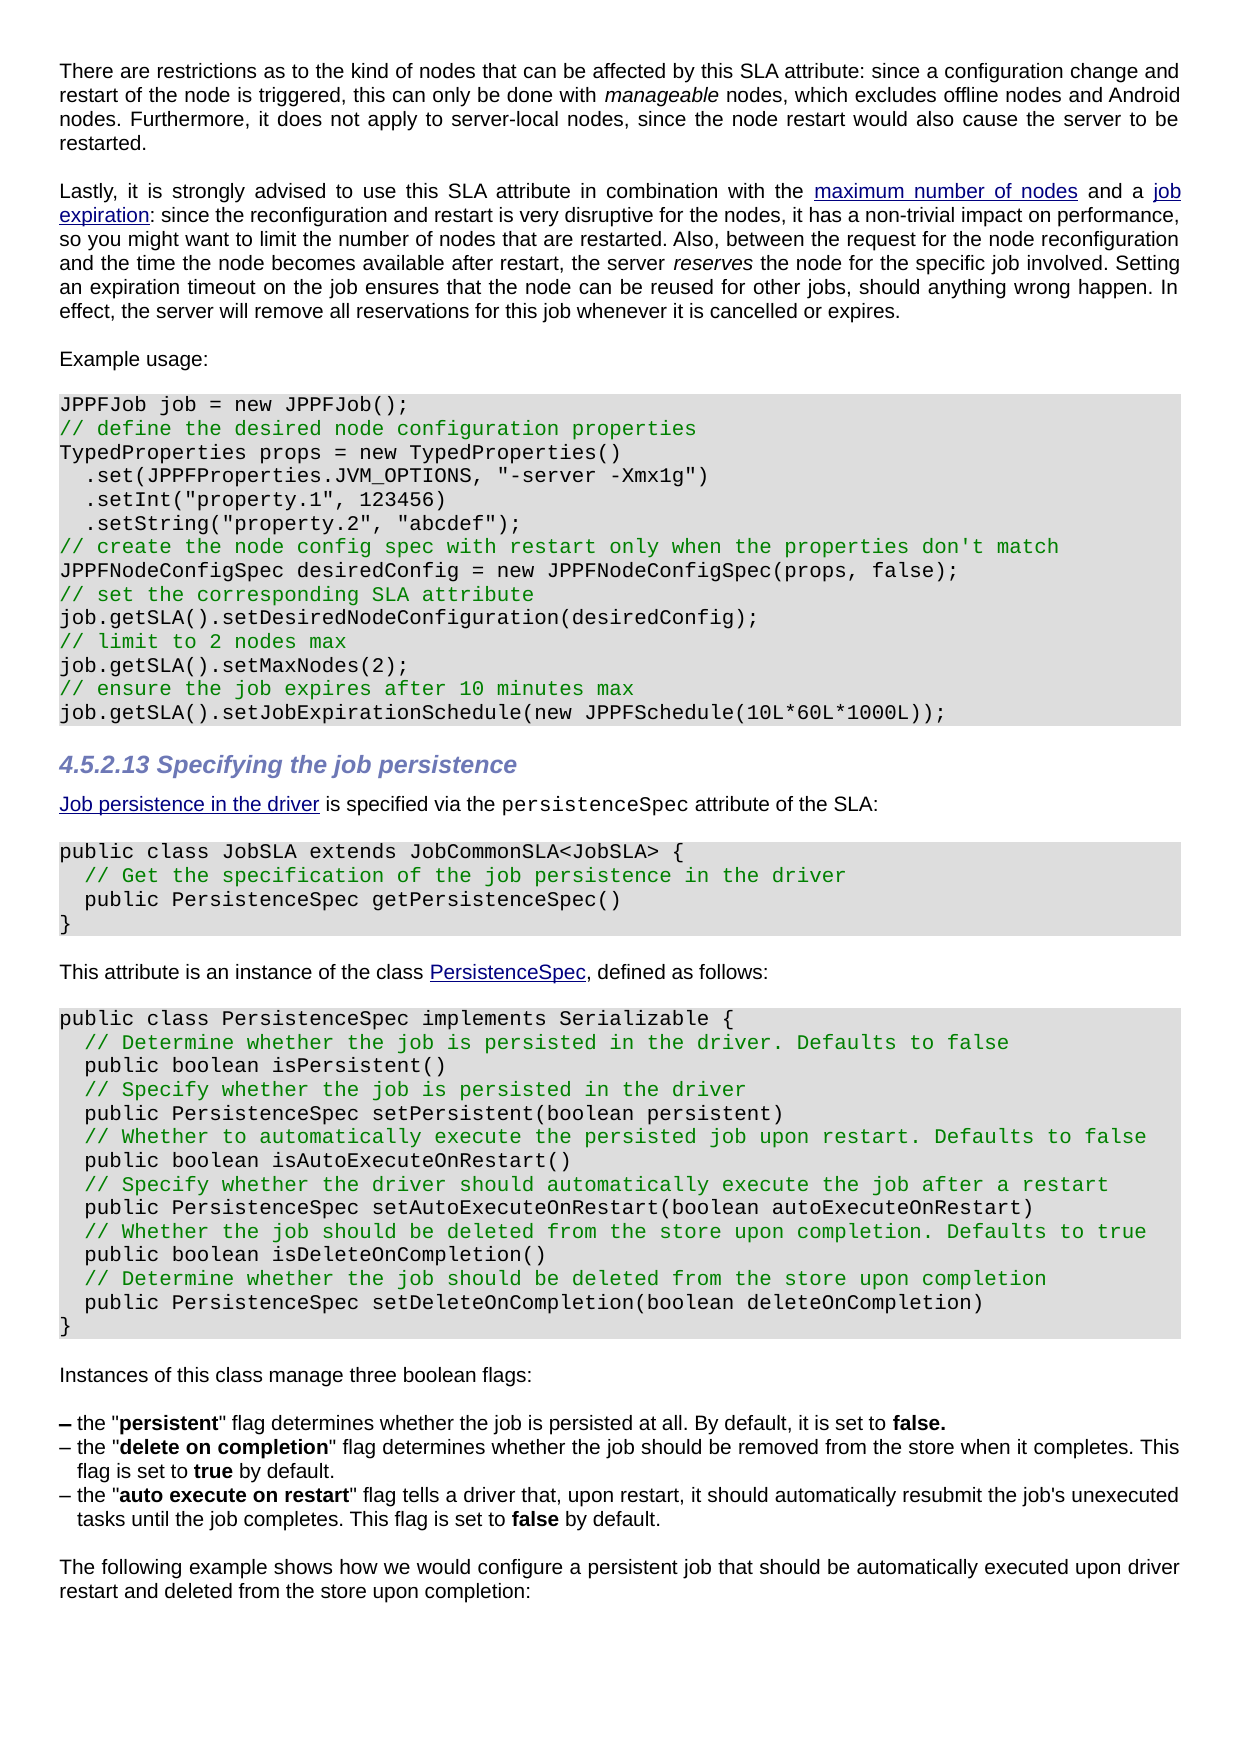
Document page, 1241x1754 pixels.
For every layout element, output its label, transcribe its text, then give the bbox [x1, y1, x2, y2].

text .setInt("property.1", 123456) [59, 489, 1181, 513]
text public PersistenceSpec setDeleteOnCompletion(boolean deleteOnCompletion) [59, 1292, 1181, 1315]
text public PersistenceSpec getPersistenceSpec() [59, 889, 1181, 912]
text // Whether the job should be deleted from the store upon completion. Defaults to true [59, 1221, 1181, 1244]
text job.getSLA().setMaxNodes(2); [59, 654, 1181, 678]
text public class JobSLA extends JobCommonSLA<JobSLA> { [59, 842, 1181, 865]
text Example usage: [59, 347, 1181, 371]
text public boolean isDeleteOnCompletion() [59, 1244, 1181, 1268]
text } [59, 1315, 1181, 1339]
text JPPFNodeConfigSpec desiredConfig = new JPPFNodeConfigSpec(props, false); [59, 560, 1181, 584]
text // Specify whether the job is persisted in the driver [59, 1079, 1181, 1103]
text job.getSLA().setDesiredNodeConfiguration(desiredConfig); [59, 607, 1181, 631]
text TypedProperties props = new TypedProperties() [59, 442, 1181, 465]
text // Get the specification of the job persistence in the driver [59, 865, 1181, 889]
text public boolean isPersistent() [59, 1055, 1181, 1079]
subtitle Specifying the job persistence [59, 751, 1181, 779]
text } [59, 912, 1181, 936]
text // create the node config spec with restart only when the properties don't match [59, 536, 1181, 560]
text This attribute is an instance of the class PersistenceSpec, defined as follows: [59, 960, 1181, 984]
text // define the desired node configuration properties [59, 418, 1181, 442]
text public PersistenceSpec setAutoExecuteOnRestart(boolean autoExecuteOnRestart) [59, 1197, 1181, 1221]
text public PersistenceSpec setPersistent(boolean persistent) [59, 1103, 1181, 1126]
text // ensure the job expires after 10 minutes max [59, 678, 1181, 702]
list the "persistent" flag determines whether the job is persisted at all. By default, it is set to false. [59, 1411, 1181, 1435]
list the "delete on completion" flag determines whether the job should be removed from the store when it completes. This flag is set to true by default. [59, 1435, 1181, 1483]
text There are restrictions as to the kind of nodes that can be affected by this SLA attribute: since a configuration change and restart of the node is triggered, this can only be done with manageable nodes, which excludes offline nodes and Android nodes. Furthermore, it does not apply to server-local nodes, since the node restart would also cause the server to be restarted. [59, 59, 1181, 155]
text // limit to 2 nodes max [59, 631, 1181, 654]
text // Determine whether the job is persisted in the driver. Defaults to false [59, 1032, 1181, 1055]
text JPPFJob job = new JPPFJob(); [59, 394, 1181, 418]
text // Whether to automatically execute the persisted job upon restart. Defaults to false [59, 1126, 1181, 1150]
text // set the corresponding SLA attribute [59, 584, 1181, 607]
text The following example shows how we would configure a persistent job that should be automatically executed upon driver restart and deleted from the store upon completion: [59, 1555, 1181, 1603]
text Job persistence in the driver is specified via the persistenceSpec attribute of the SLA: [59, 792, 1181, 818]
list the "auto execute on restart" flag tells a driver that, upon restart, it should automatically resubmit the job's unexecuted tasks until the job completes. This flag is set to false by default. [59, 1483, 1181, 1531]
text Lastly, it is strongly advised to use this SLA attribute in combination with the maximum number of nodes and a job expiration: since the reconfiguration and restart is very disruptive for the nodes, it has a non-trivial impact on performance, so you might want to limit the number of nodes that are restarted. Also, between the request for the node reconfiguration and the time the node becomes available after restart, the server reserves the node for the specific job involved. Setting an expiration timeout on the job ensures that the node can be reused for other jobs, should anything wrong happen. In effect, the server will remove all reservations for this job whenever it is cancelled or expires. [59, 179, 1181, 323]
text Instances of this class manage three boolean flags: [59, 1363, 1181, 1387]
text job.getSLA().setJobExpirationSchedule(new JPPFSchedule(10L*60L*1000L)); [59, 702, 1181, 726]
text public boolean isAutoExecuteOnRestart() [59, 1150, 1181, 1173]
text .setString("property.2", "abcdef"); [59, 513, 1181, 536]
text // Specify whether the driver should automatically execute the job after a restart [59, 1173, 1181, 1197]
text public class PersistenceSpec implements Serializable { [59, 1008, 1181, 1032]
text .set(JPPFProperties.JVM_OPTIONS, "-server -Xmx1g") [59, 465, 1181, 489]
text // Determine whether the job should be deleted from the store upon completion [59, 1268, 1181, 1292]
